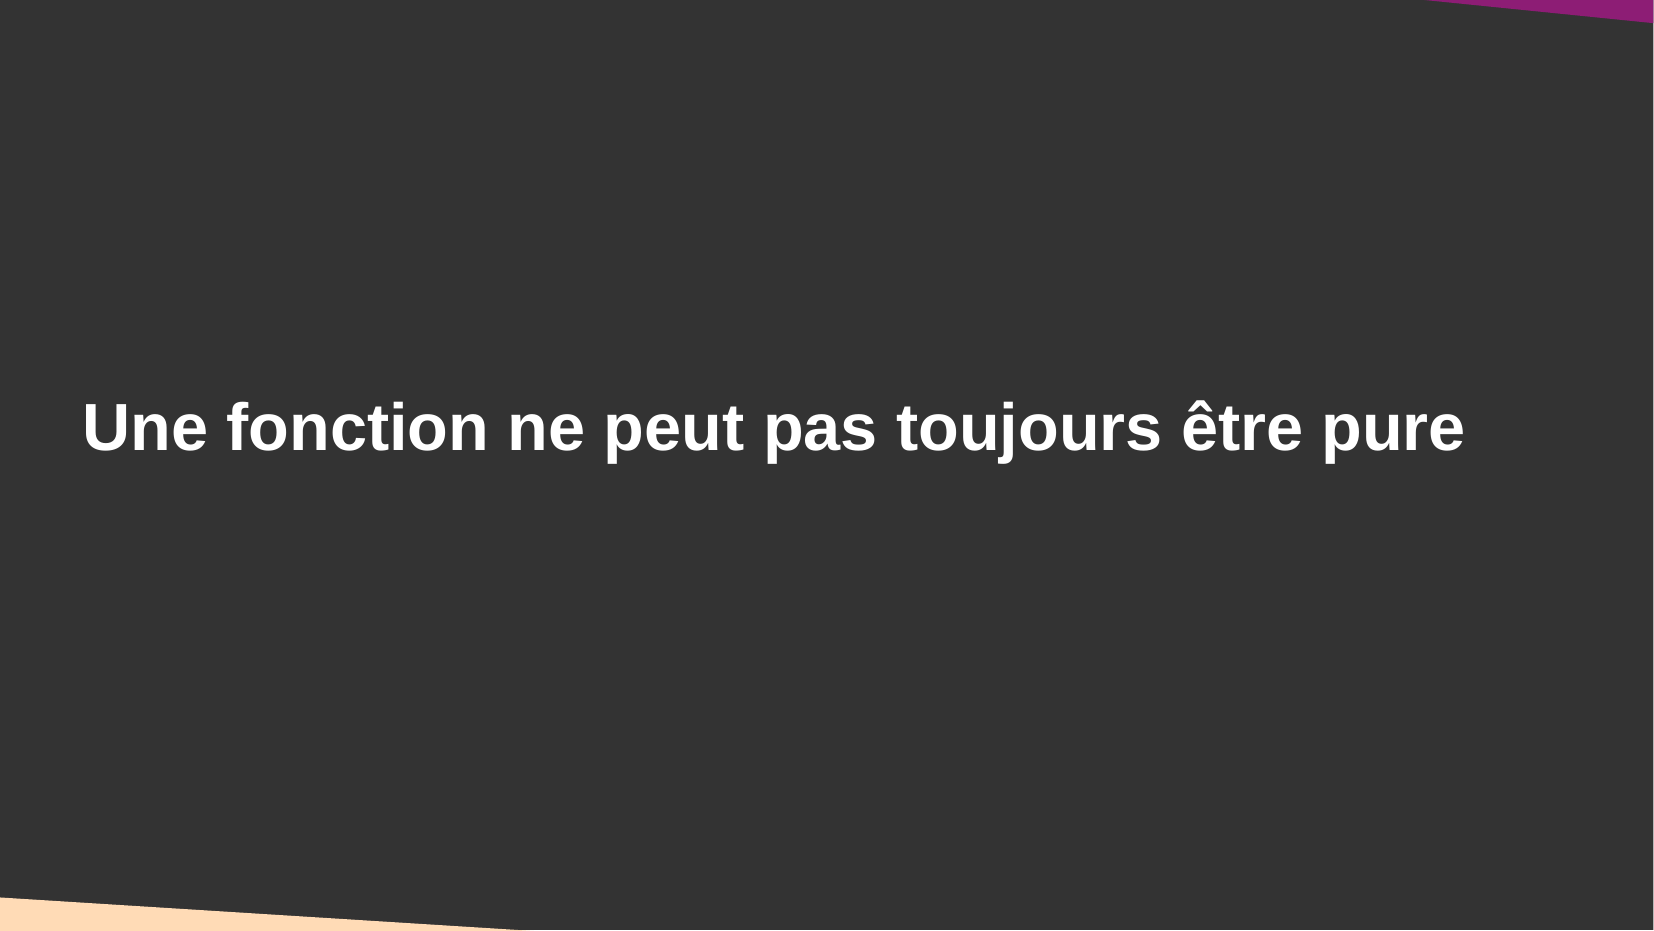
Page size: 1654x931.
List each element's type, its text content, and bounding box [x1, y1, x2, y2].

text_box [0, 897, 534, 931]
title Une fonction ne peut pas toujours être pure [82, 390, 1571, 540]
text_box [1424, 0, 1654, 24]
